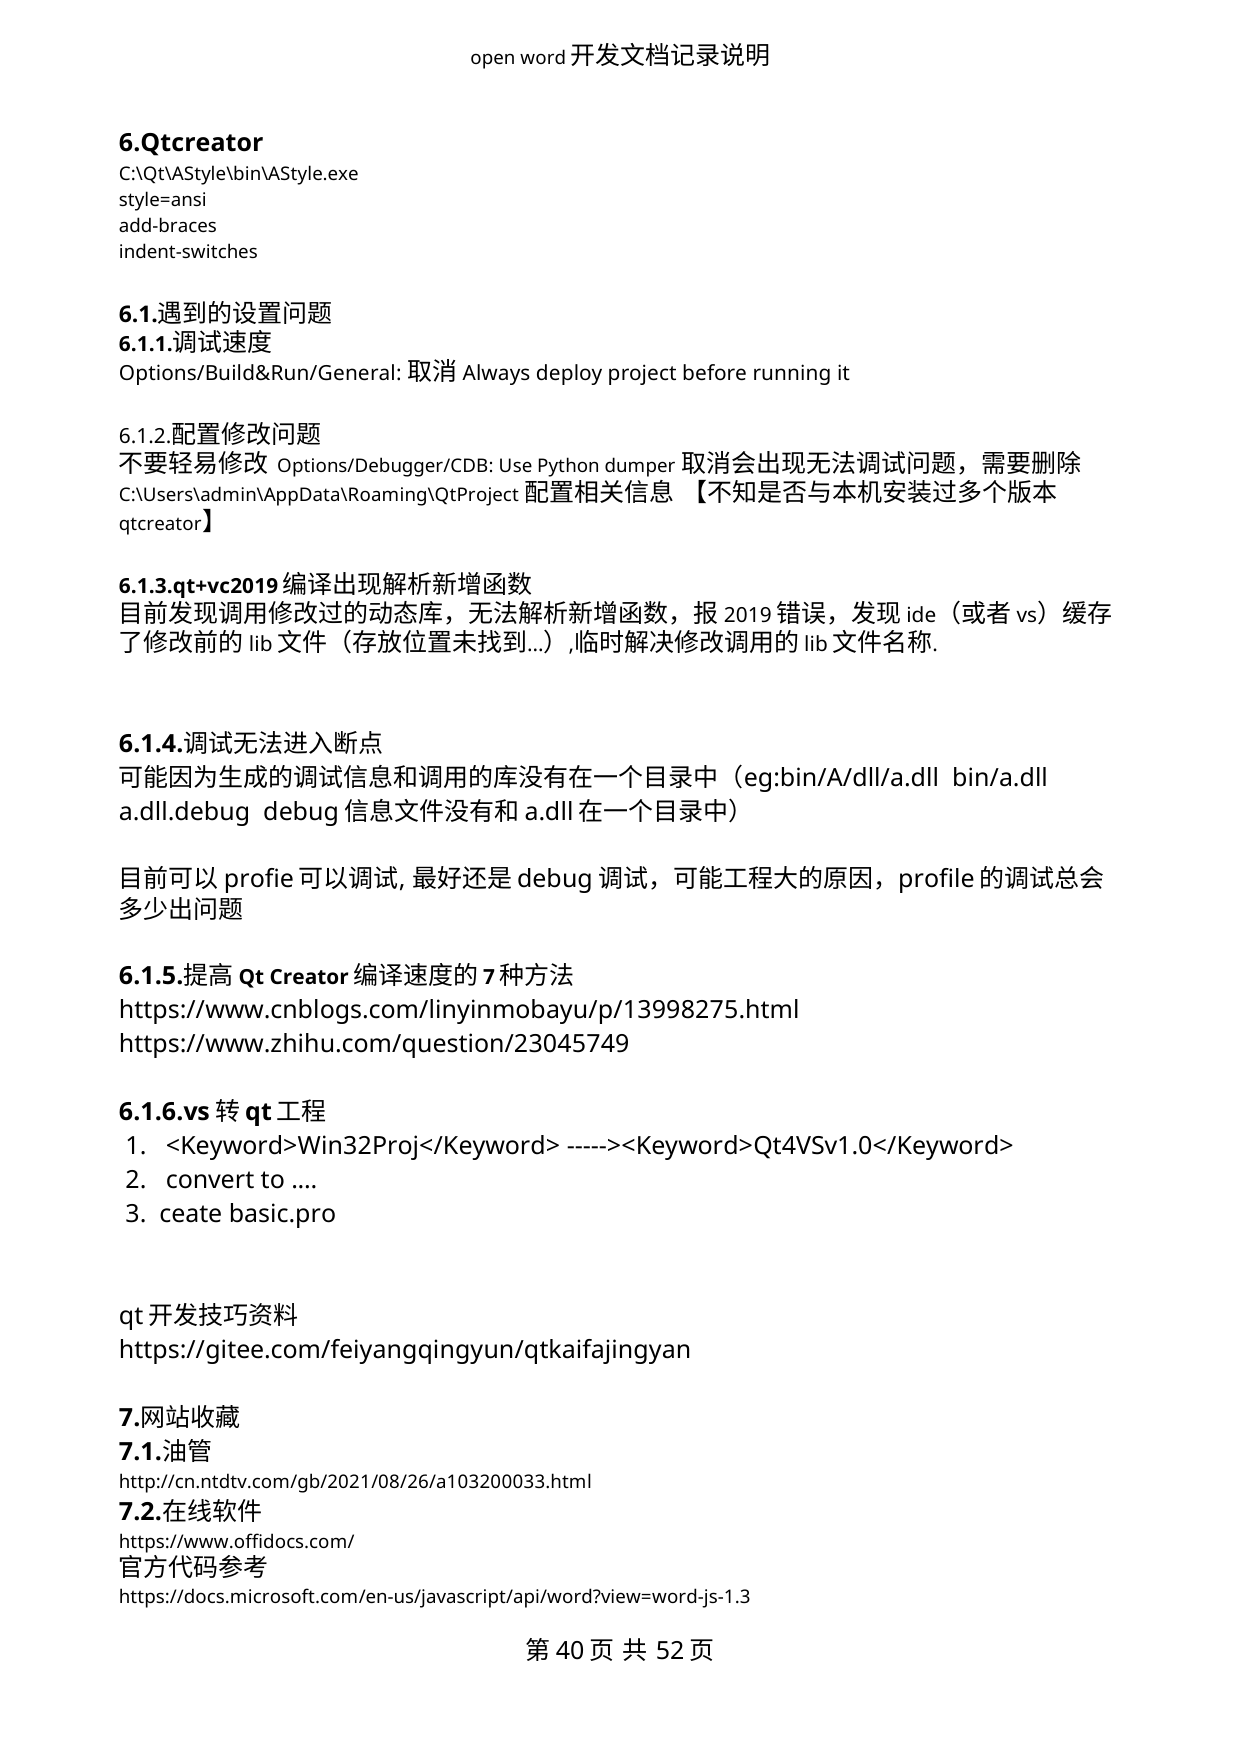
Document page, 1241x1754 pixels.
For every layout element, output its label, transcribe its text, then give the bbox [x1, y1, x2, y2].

subtitle vs转qt工程 [119, 1094, 1121, 1128]
text Options/Build&Run/General: 取消Always deploy project before running it [119, 358, 1121, 387]
subtitle 调试速度 [119, 328, 1121, 358]
subtitle Qtcreator [119, 125, 1121, 159]
text 目前发现调用修改过的动态库，无法解析新增函数，报2019错误，发现ide（或者vs）缓存了修改前的lib文件（存放位置未找到...）,临时解决修改调用的lib文件名称. [119, 599, 1121, 658]
text 不要轻易修改 Options/Debugger/CDB: Use Python dumper 取消会出现无法调试问题，需要删除 [119, 450, 1121, 479]
text C:\Qt\AStyle\bin\AStyle.exe [119, 159, 1121, 185]
text 2. convert to .... [119, 1162, 1121, 1196]
subtitle 网站收藏 [119, 1400, 1121, 1434]
text 目前可以profie可以调试, 最好还是debug调试，可能工程大的原因，profile的调试总会多少出问题 [119, 861, 1121, 924]
text https://docs.microsoft.com/en-us/javascript/api/word?view=word-js-1.3 [119, 1583, 1121, 1609]
subtitle 遇到的设置问题 [119, 297, 1121, 328]
subtitle qt+vc2019编译出现解析新增函数 [119, 571, 1121, 599]
subtitle 调试无法进入断点 [119, 726, 1121, 759]
text https://www.offidocs.com/ [119, 1528, 1121, 1554]
text C:\Users\admin\AppData\Roaming\QtProject 配置相关信息 【不知是否与本机安装过多个版本qtcreator】 [119, 479, 1121, 537]
text 可能因为生成的调试信息和调用的库没有在一个目录中（eg:bin/A/dll/a.dll bin/a.dll a.dll.debug debug信息文件没有和a.dll在一个目录中） [119, 759, 1121, 827]
text 1. <Keyword>Win32Proj</Keyword> -----><Keyword>Qt4VSv1.0</Keyword> [119, 1128, 1121, 1162]
text add-braces [119, 211, 1121, 237]
text https://www.zhihu.com/question/23045749 [119, 1026, 1121, 1060]
subtitle 油管 [119, 1434, 1121, 1468]
subtitle 提高Qt Creator编译速度的7种方法 [119, 958, 1121, 992]
text indent-switches [119, 237, 1121, 263]
subtitle 配置修改问题 [119, 421, 1121, 450]
text 官方代码参考 [119, 1554, 1121, 1583]
text qt开发技巧资料 [119, 1298, 1121, 1332]
text 3. ceate basic.pro [119, 1196, 1121, 1230]
text style=ansi [119, 185, 1121, 211]
text http://cn.ntdtv.com/gb/2021/08/26/a103200033.html [119, 1468, 1121, 1494]
text https://gitee.com/feiyangqingyun/qtkaifajingyan [119, 1332, 1121, 1366]
text https://www.cnblogs.com/linyinmobayu/p/13998275.html [119, 992, 1121, 1026]
subtitle 在线软件 [119, 1494, 1121, 1528]
